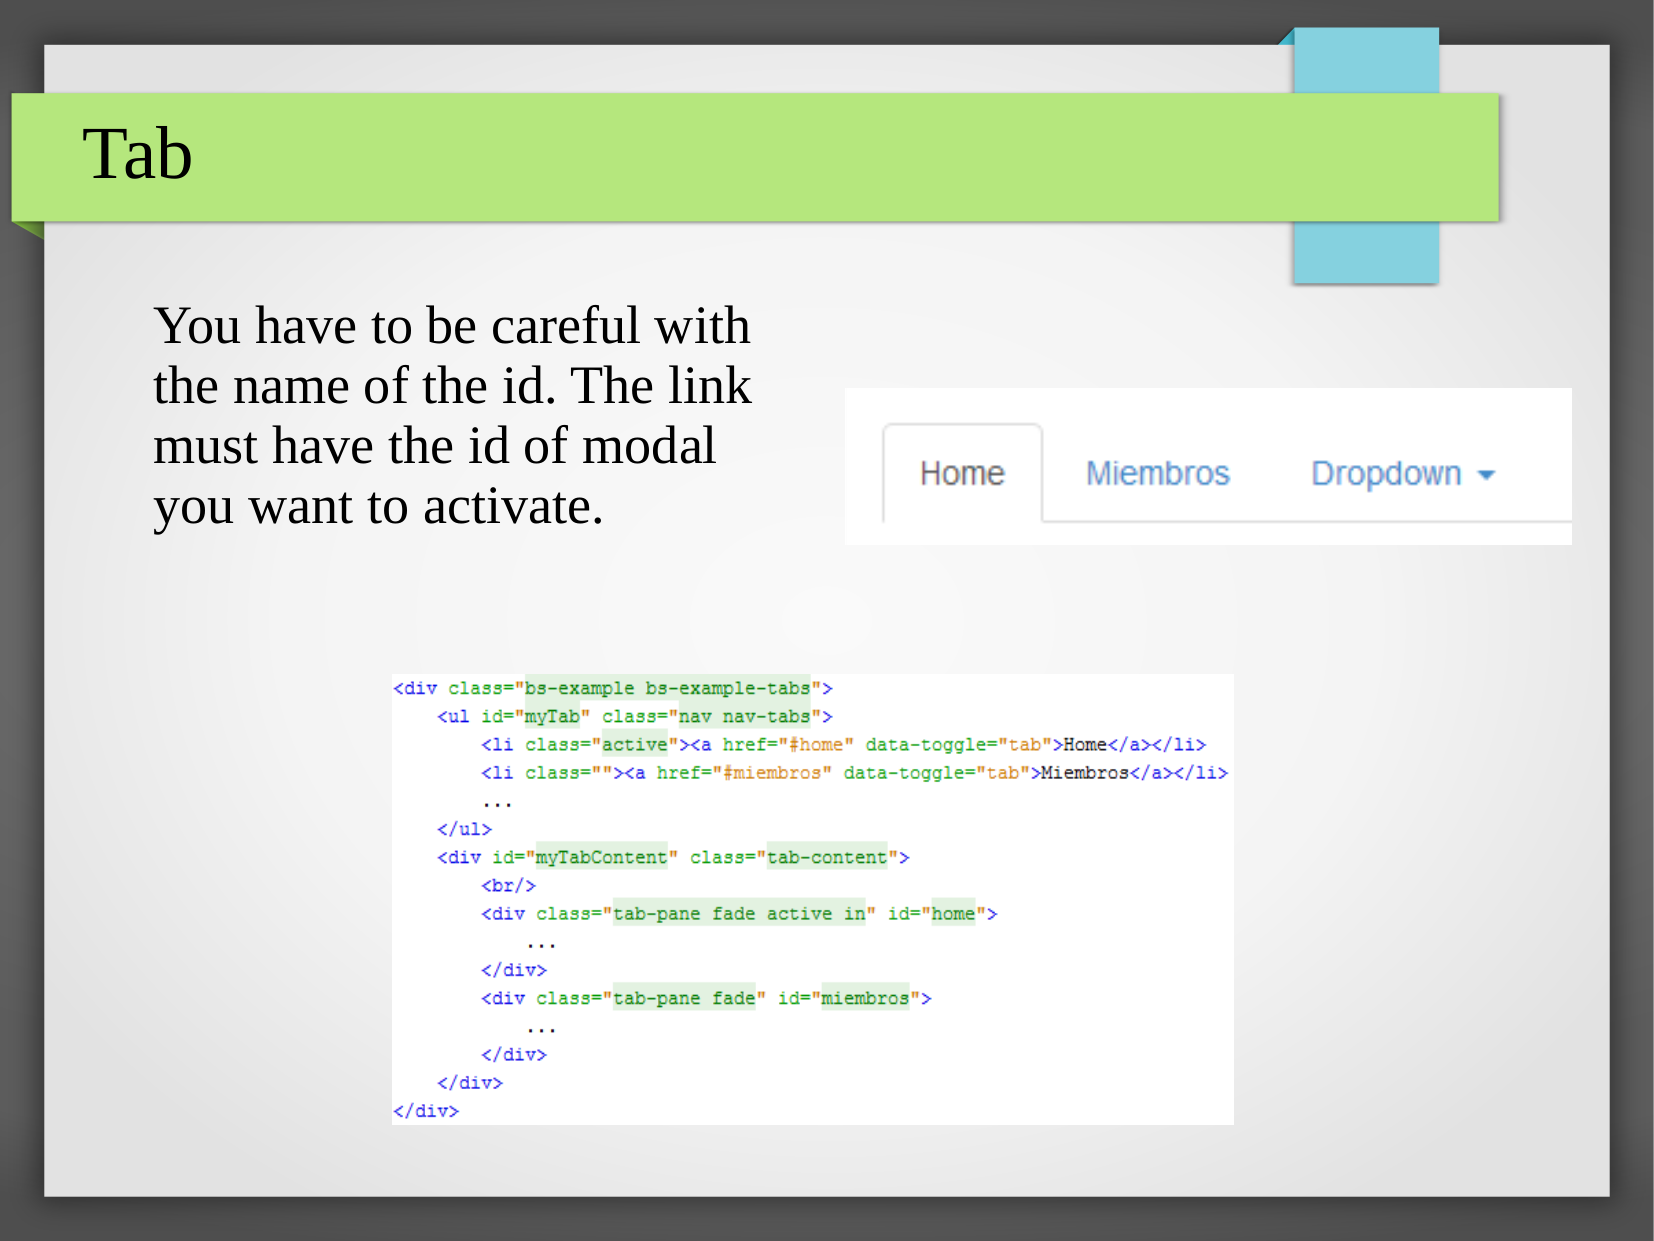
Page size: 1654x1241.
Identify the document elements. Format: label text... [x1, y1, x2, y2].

list You have to be careful with the name of the id. The link must have the id of modal you want to activate. [82, 295, 809, 639]
picture [0, 0, 1654, 1241]
title Tab [82, 94, 1264, 213]
